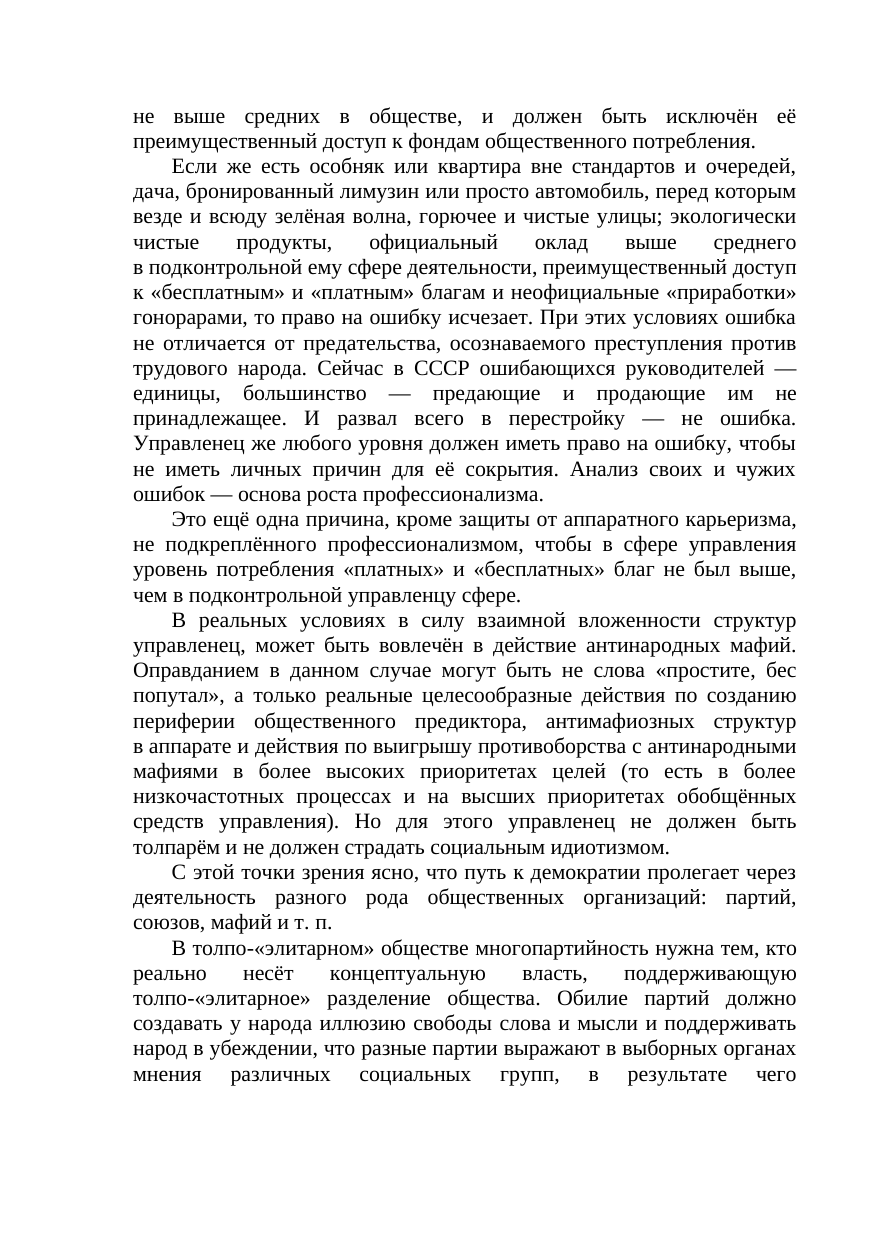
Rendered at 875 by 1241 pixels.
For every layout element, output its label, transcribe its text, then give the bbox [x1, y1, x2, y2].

text Это ещё одна причина, кроме защиты от аппаратного карьеризма, не подкреплённого профессионализмом, чтобы в сфере управления уровень потребления «платных» и «бесплатных» благ не был выше, чем в подконтрольной управленцу сфере. [133, 506, 797, 607]
text не выше средних в обществе, и должен быть исключён её преимущественный доступ к фондам общественного потребления. [133, 103, 797, 153]
text В реальных условиях в силу взаимной вложенности структур управленец, может быть вовлечён в действие антинародных мафий. Оправданием в данном случае могут быть не слова «простите, бес попутал», а только реальные целесообразные действия по созданию периферии общественного предиктора, антимафиозных структур в аппарате и действия по выигрышу противоборства с антинародными мафиями в более высоких приоритетах целей (то есть в более низкочастотных процессах и на высших приоритетах обобщённых средств управления). Но для этого управленец не должен быть толпарём и не должен страдать социальным идиотизмом. [133, 607, 797, 859]
text С этой точки зрения ясно, что путь к демократии пролегает через деятельность разного рода общественных организаций: партий, союзов, мафий и т. п. [133, 859, 797, 934]
text Если же есть особняк или квартира вне стандартов и очередей, дача, бронированный лимузин или просто автомобиль, перед которым везде и всюду зелёная волна, горючее и чистые улицы; экологически чистые продукты, официальный оклад выше среднего в подконтрольной ему сфере деятельности, преимущественный доступ к «бесплатным» и «платным» благам и неофициальные «приработки» гонорарами, то право на ошибку исчезает. При этих условиях ошибка не отличается от предательства, осознаваемого преступления против трудового народа. Сейчас в СССР ошибающихся руководителей — единицы, большинство — предающие и продающие им не принадлежащее. И развал всего в перестройку — не ошибка. Управленец же любого уровня должен иметь право на ошибку, чтобы не иметь личных причин для её сокрытия. Анализ своих и чужих ошибок — основа роста профессионализма. [133, 153, 797, 506]
text В толпо‑«элитарном» обществе многопартийность нужна тем, кто реально несёт концептуальную власть, поддерживающую толпо‑«элитарное» разделение общества. Обилие партий должно создавать у народа иллюзию свободы слова и мысли и поддерживать народ в убеждении, что разные партии выражают в выборных органах мнения различных социальных групп, в результате чего [133, 934, 797, 1086]
